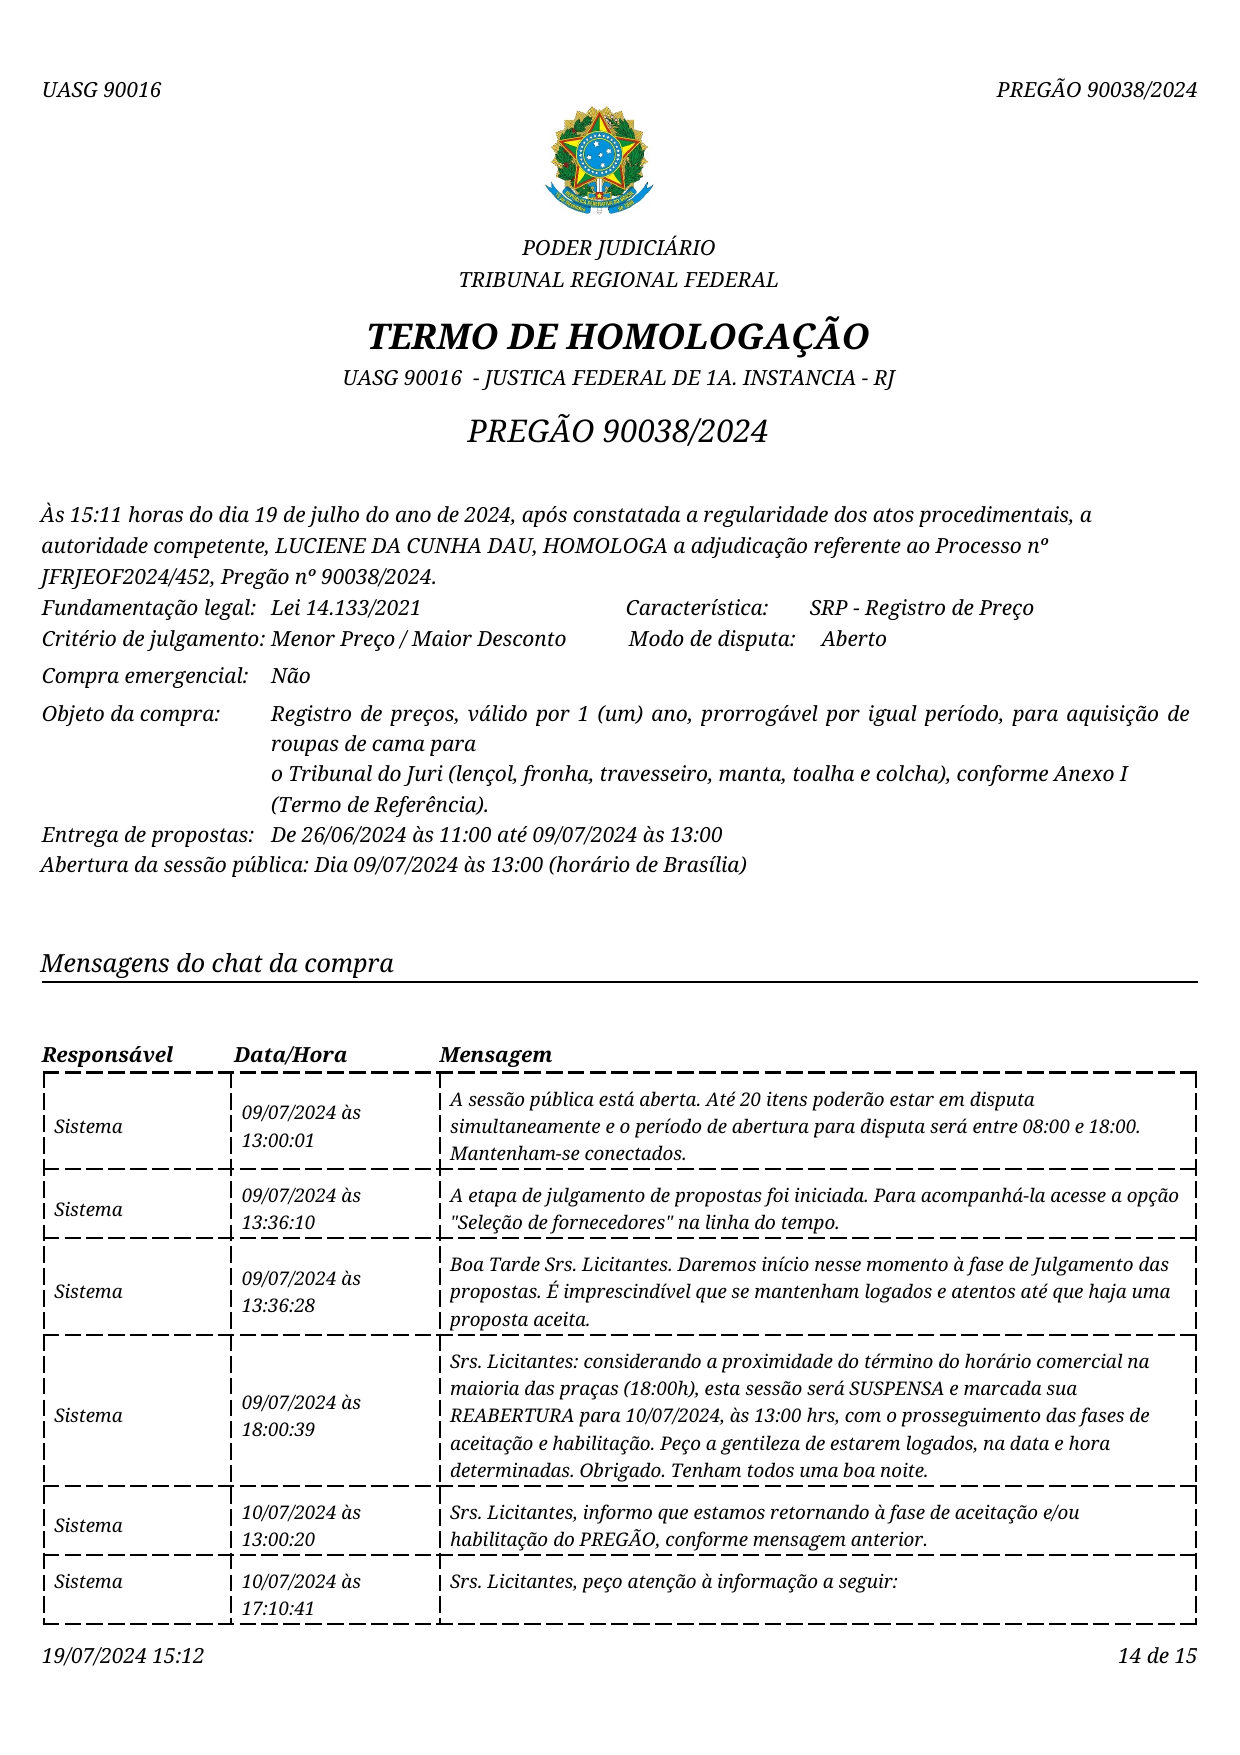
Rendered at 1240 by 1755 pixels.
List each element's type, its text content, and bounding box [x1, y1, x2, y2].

table_cell Boa Tarde Srs. Licitantes. Daremos início nesse momento à fase de Julgamento das propostas. É imprescindível que se mantenham logados e atentos até que haja uma proposta aceita. [440, 1237, 1196, 1333]
table_cell 09/07/2024 às 18:00:39 [231, 1334, 439, 1484]
table_cell Sistema [44, 1168, 231, 1237]
table_cell Sistema [44, 1554, 231, 1623]
text Às 15:11 horas do dia 19 de julho do ano de 2024, após constatada a regularidade dos atos procedimentais, a autoridade competente, LUCIENE DA CUNHA DAU, HOMOLOGA a adjudicação referente ao Processo nº JFRJEOF2024/452, Pregão nº 90038/2024. [40, 500, 1200, 591]
subtitle TERMO DE HOMOLOGAÇÃO [42, 311, 1198, 359]
table_cell 10/07/2024 às 17:10:41 [231, 1554, 439, 1623]
table_cell 09/07/2024 às 13:36:28 [231, 1237, 439, 1333]
table_cell Sistema [44, 1334, 231, 1484]
table_header A sessão pública está aberta. Até 20 itens poderão estar em disputa simultaneamente e o período de abertura para disputa será entre 08:00 e 18:00. Mantenham-se conectados. [440, 1071, 1196, 1168]
table_cell 09/07/2024 às 13:36:10 [231, 1168, 439, 1237]
table_cell Sistema [44, 1485, 231, 1554]
text Mensagens do chat da compra [40, 946, 1200, 980]
table_cell Registro de preços, válido por 1 (um) ano, prorrogável por igual período, para aquisição de roupas de cama para o Tribunal do Juri (lençol, fronha, travesseiro, manta, toalha e colcha), conforme Anexo I (Termo de Referência). [271, 699, 1193, 820]
table_cell Compra emergencial: [42, 661, 271, 699]
table_header Sistema [44, 1071, 231, 1168]
table_cell Não [271, 661, 1193, 699]
text TRIBUNAL REGIONAL FEDERAL [42, 265, 1198, 294]
table_header 09/07/2024 às 13:00:01 [231, 1071, 439, 1168]
table_cell De 26/06/2024 às 11:00 até 09/07/2024 às 13:00 [271, 820, 1193, 850]
table_cell Critério de julgamento: [42, 624, 271, 661]
table_cell Entrega de propostas: [42, 820, 271, 850]
table_cell Objeto da compra: [42, 699, 271, 820]
table_cell Srs. Licitantes, peço atenção à informação a seguir: [440, 1554, 1196, 1623]
table_cell Srs. Licitantes: considerando a proximidade do término do horário comercial na maioria das praças (18:00h), esta sessão será SUSPENSA e marcada sua REABERTURA para 10/07/2024, às 13:00 hrs, com o prosseguimento das fases de aceitação e habilitação. Peço a gentileza de estarem logados, na data e hora determinadas. Obrigado. Tenham todos uma boa noite. [440, 1334, 1196, 1484]
text Responsável Data/Hora Mensagem [42, 1041, 1200, 1069]
table_cell 10/07/2024 às 13:00:20 [231, 1485, 439, 1554]
subtitle PREGÃO 90038/2024 [42, 409, 1198, 451]
text UASG 90016 - JUSTICA FEDERAL DE 1A. INSTANCIA - RJ [42, 363, 1198, 391]
table_cell Menor Preço / Maior Desconto Modo de disputa: Aberto [271, 624, 1193, 661]
text Abertura da sessão pública: Dia 09/07/2024 às 13:00 (horário de Brasília) [40, 850, 1200, 879]
table_header Fundamentação legal: [42, 594, 271, 624]
table_cell A etapa de julgamento de propostas foi iniciada. Para acompanhá-la acesse a opção "Seleção de fornecedores" na linha do tempo. [440, 1168, 1196, 1237]
text PODER JUDICIÁRIO [42, 233, 1198, 262]
table_header Lei 14.133/2021 Característica: SRP - Registro de Preço [271, 594, 1193, 624]
table_cell Srs. Licitantes, informo que estamos retornando à fase de aceitação e/ou habilitação do PREGÃO, conforme mensagem anterior. [440, 1485, 1196, 1554]
table_cell Sistema [44, 1237, 231, 1333]
